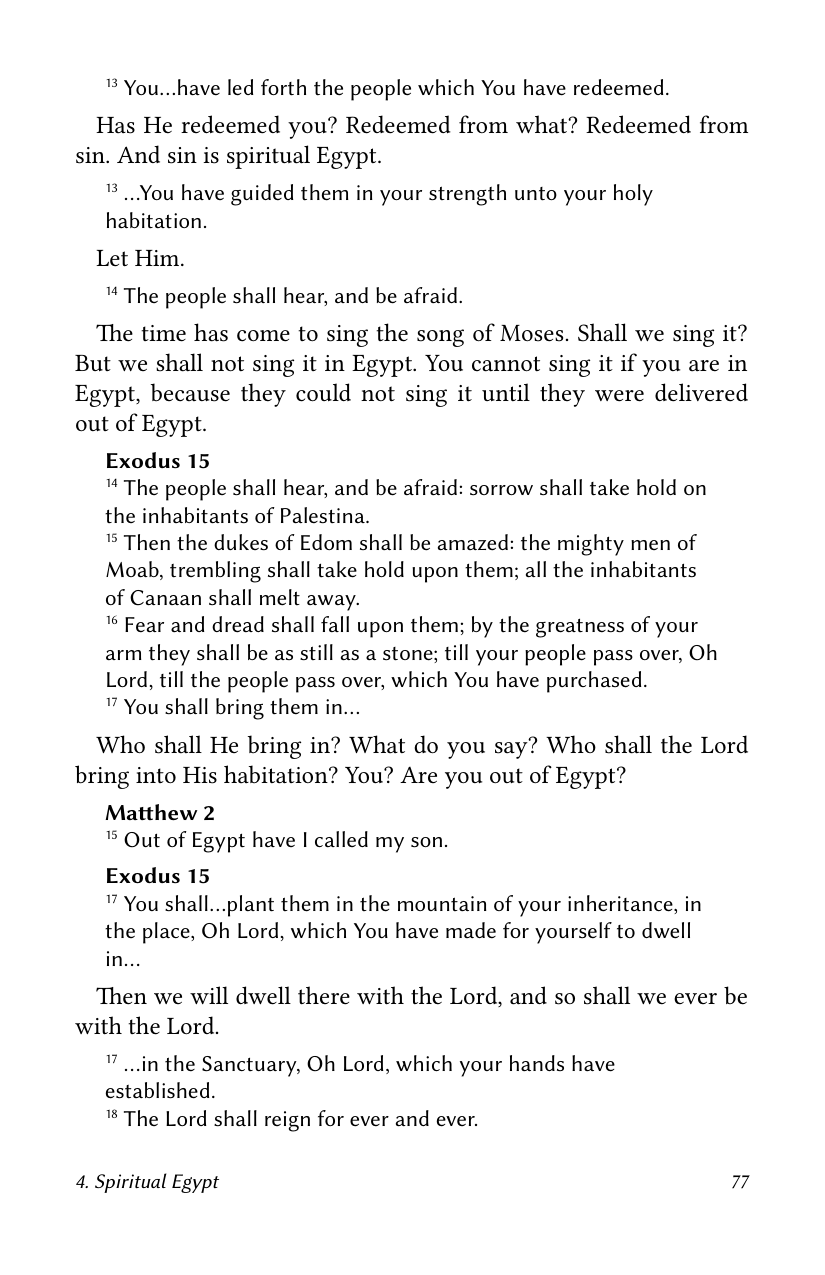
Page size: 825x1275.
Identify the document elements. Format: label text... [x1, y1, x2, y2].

text Then we will dwell there with the Lord, and so shall we ever be with the Lord. [75, 982, 750, 1041]
text 15 Then the dukes of Edom shall be amazed: the mighty men of Moab, trembling shall take hold upon them; all the inhabitants of Canaan shall melt away. [105, 530, 720, 611]
text 17 ...in the Sanctuary, Oh Lord, which your hands have established. [105, 1051, 720, 1104]
text 18 The Lord shall reign for ever and ever. [105, 1106, 720, 1132]
text 13 You...have led forth the people which You have redeemed. [105, 75, 720, 101]
text 15 Out of Egypt have I called my son. [105, 827, 720, 853]
text Exodus 15 [105, 863, 750, 889]
text Matthew 2 [105, 799, 750, 826]
text 16 Fear and dread shall fall upon them; by the greatness of your arm they shall be as still as a stone; till your people pass over, Oh Lord, till the people pass over, which You have purchased. [105, 612, 720, 693]
text 14 The people shall hear, and be afraid: sorrow shall take hold on the inhabitants of Palestina. [105, 475, 720, 529]
text Who shall He bring in? What do you say? Who shall the Lord bring into His habitation? You? Are you out of Egypt? [75, 731, 750, 789]
text 14 The people shall hear, and be afraid. [105, 283, 720, 309]
text 13 ...You have guided them in your strength unto your holy habitation. [105, 180, 720, 234]
text Let Him. [75, 244, 750, 272]
text 17 You shall...plant them in the mountain of your inheritance, in the place, Oh Lord, which You have made for yourself to dwell in... [105, 891, 720, 972]
text Has He redeemed you? Redeemed from what? Redeemed from sin. And sin is spiritual Egypt. [75, 111, 750, 170]
text Exodus 15 [105, 448, 750, 474]
text 17 You shall bring them in... [105, 694, 720, 721]
text The time has come to sing the song of Moses. Shall we sing it? But we shall not sing it in Egypt. You cannot sing it if you are in Egypt, because they could not sing it until they were delivered out of Egypt. [75, 319, 750, 437]
